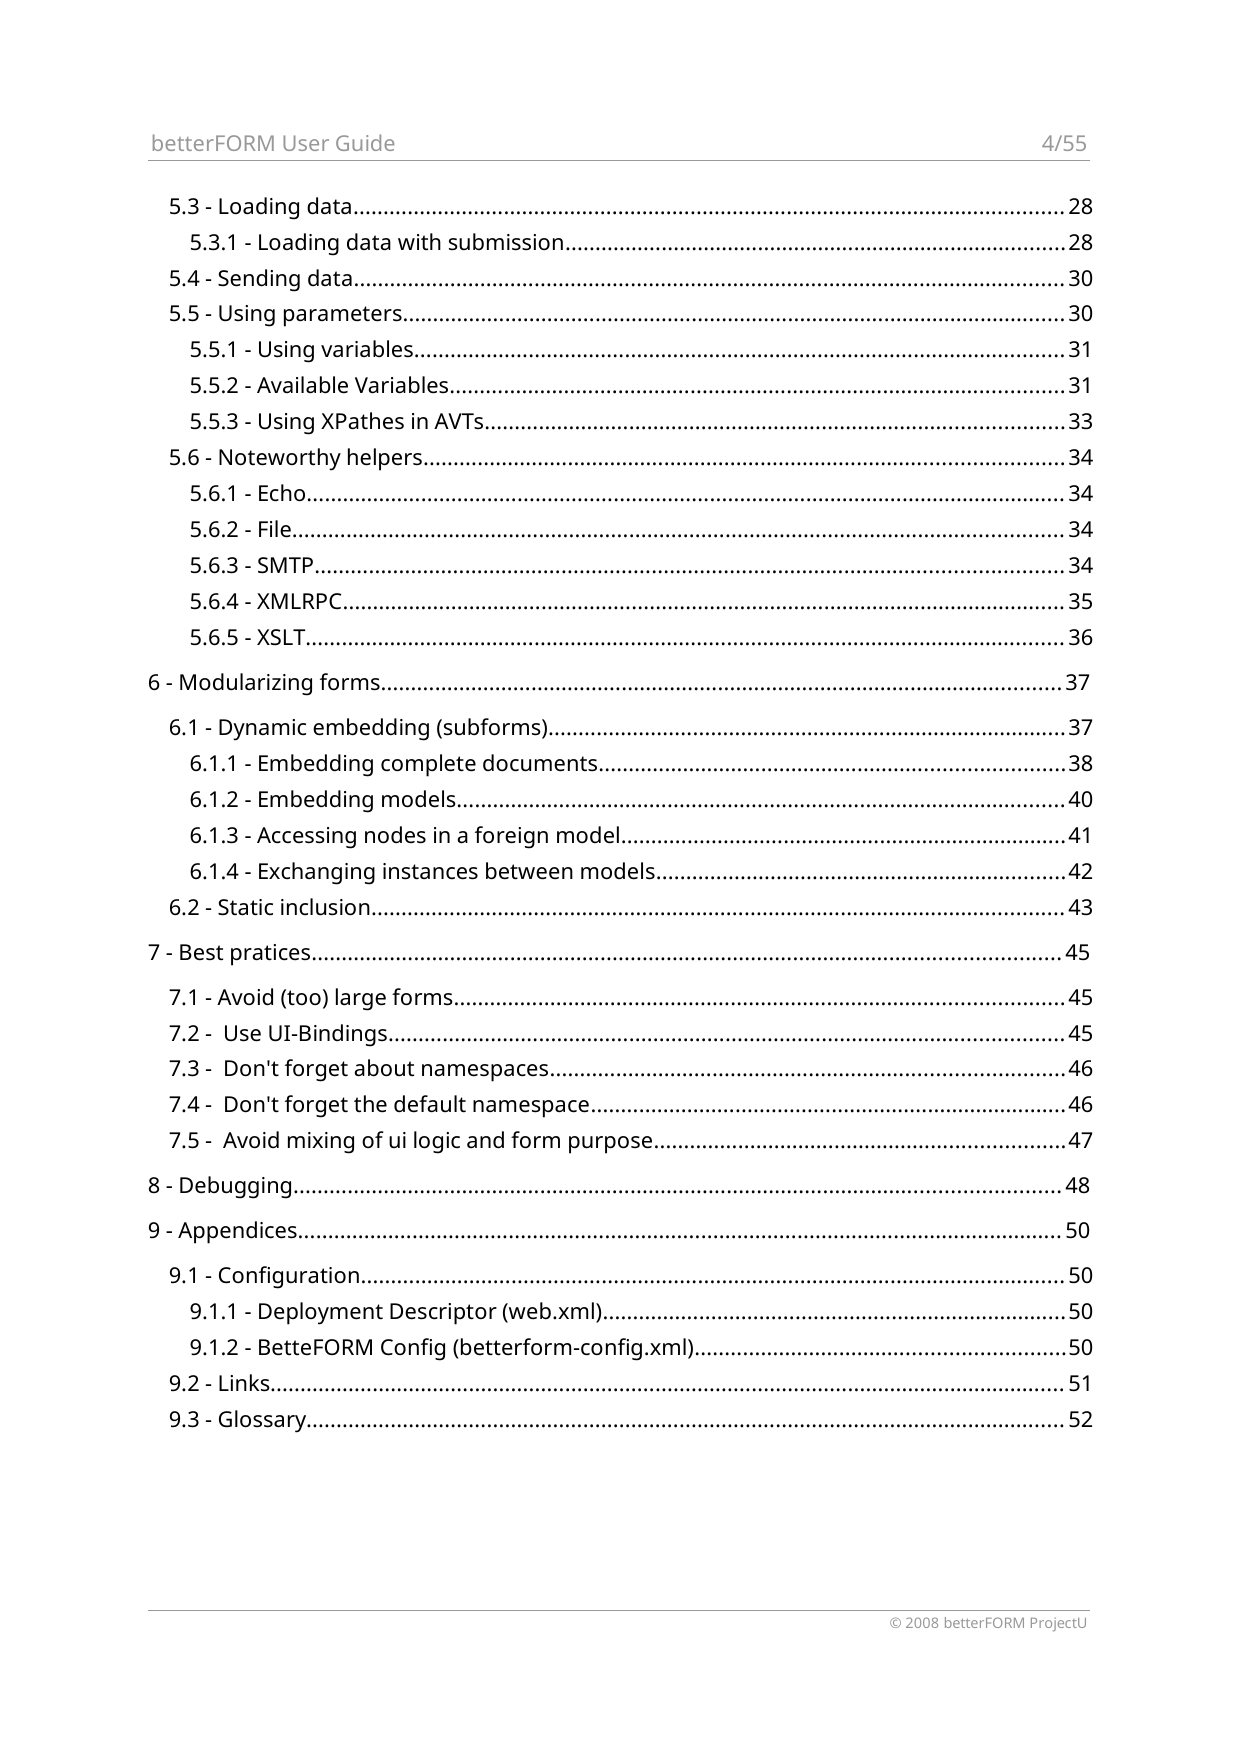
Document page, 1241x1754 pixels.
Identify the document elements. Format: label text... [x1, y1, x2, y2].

text 5.6.4 - XMLRPC 35 [189, 586, 1093, 616]
text 5.6.2 - File 34 [189, 514, 1093, 544]
text 6.1.3 - Accessing nodes in a foreign model 41 [189, 819, 1093, 849]
text 5.6.1 - Echo 34 [189, 478, 1093, 508]
text 5.5 - Using parameters 30 [168, 298, 1093, 328]
text 5.6.5 - XSLT 36 [189, 622, 1093, 652]
text 9 - Appendices 50 [148, 1215, 1090, 1245]
text 5.5.1 - Using variables 31 [189, 334, 1093, 364]
text 7.4 - Don't forget the default namespace 46 [168, 1089, 1093, 1119]
text 6.1.2 - Embedding models 40 [189, 784, 1093, 814]
text 5.4 - Sending data 30 [168, 262, 1093, 292]
text 5.6 - Noteworthy helpers 34 [168, 442, 1093, 472]
text 9.3 - Glossary 52 [168, 1404, 1093, 1434]
text 6.1 - Dynamic embedding (subforms) 37 [168, 712, 1093, 742]
text 7.3 - Don't forget about namespaces 46 [168, 1053, 1093, 1083]
text 9.2 - Links 51 [168, 1368, 1093, 1398]
text 5.6.3 - SMTP 34 [189, 550, 1093, 580]
text 6 - Modularizing forms 37 [148, 667, 1090, 697]
text 9.1.1 - Deployment Descriptor (web.xml) 50 [189, 1296, 1093, 1326]
text 5.5.2 - Available Variables 31 [189, 370, 1093, 400]
text 7.2 - Use UI-Bindings 45 [168, 1017, 1093, 1047]
text 9.1 - Configuration 50 [168, 1260, 1093, 1290]
text 9.1.2 - BetteFORM Config (betterform-config.xml) 50 [189, 1332, 1093, 1362]
text 7.1 - Avoid (too) large forms 45 [168, 981, 1093, 1011]
text 7.5 - Avoid mixing of ui logic and form purpose 47 [168, 1125, 1093, 1155]
text 5.5.3 - Using XPathes in AVTs 33 [189, 406, 1093, 436]
text 5.3.1 - Loading data with submission 28 [189, 226, 1093, 256]
text 7 - Best pratices 45 [148, 936, 1090, 966]
text 6.1.1 - Embedding complete documents 38 [189, 748, 1093, 778]
text 8 - Debugging 48 [148, 1170, 1090, 1200]
text 5.3 - Loading data 28 [168, 191, 1093, 221]
text 6.2 - Static inclusion 43 [168, 891, 1093, 921]
text 6.1.4 - Exchanging instances between models 42 [189, 856, 1093, 886]
